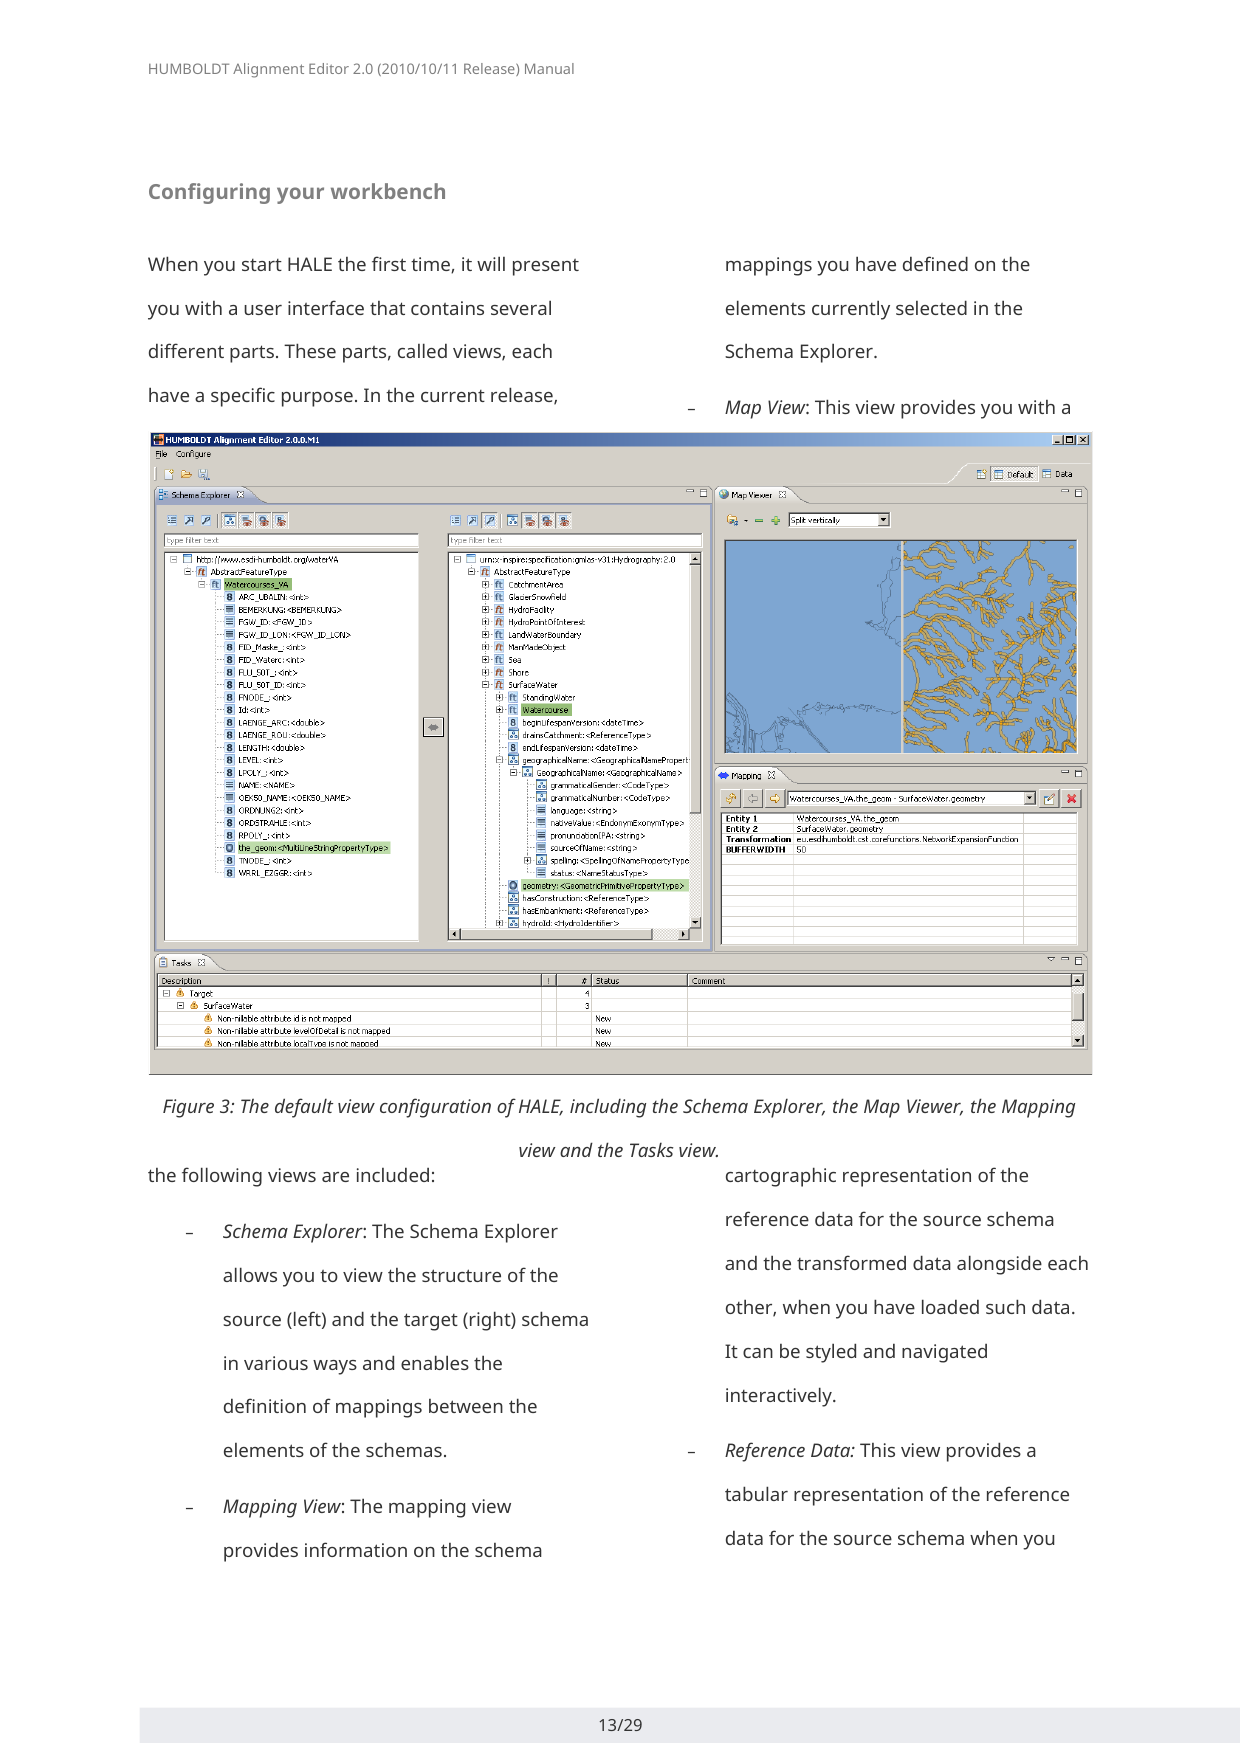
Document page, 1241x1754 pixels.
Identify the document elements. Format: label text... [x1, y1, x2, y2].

subtitle Configuring your workbench [148, 177, 1092, 206]
text Figure 3: The default view configuration of HALE, including the Schema Explorer, the Map Viewer, the Mapping view and the Tasks view. [148, 1075, 1092, 1163]
picture [148, 431, 1093, 1075]
list Map View: This view provides you with a [687, 394, 1092, 431]
list Reference Data: This view provides a tabular representation of the reference data for the source schema when you [687, 1438, 1092, 1551]
list Mapping View: The mapping view provides information on the schema [185, 1493, 591, 1563]
list Schema Explorer: The Schema Explorer allows you to view the structure of the source (left) and the target (right) schema in various ways and enables the definition of mappings between the elements of the schemas. [185, 1218, 591, 1463]
text When you start HALE the first time, it will present you with a user interface that contains several different parts. These parts, called views, each have a specific purpose. In the current release, [148, 251, 591, 431]
list mappings you have defined on the elements currently selected in the Schema Explorer. [687, 251, 1092, 364]
text the following views are included: [148, 1163, 591, 1188]
list cartographic representation of the reference data for the source schema and the transformed data alongside each other, when you have loaded such data. It can be styled and navigated interactively. [687, 1163, 1092, 1407]
